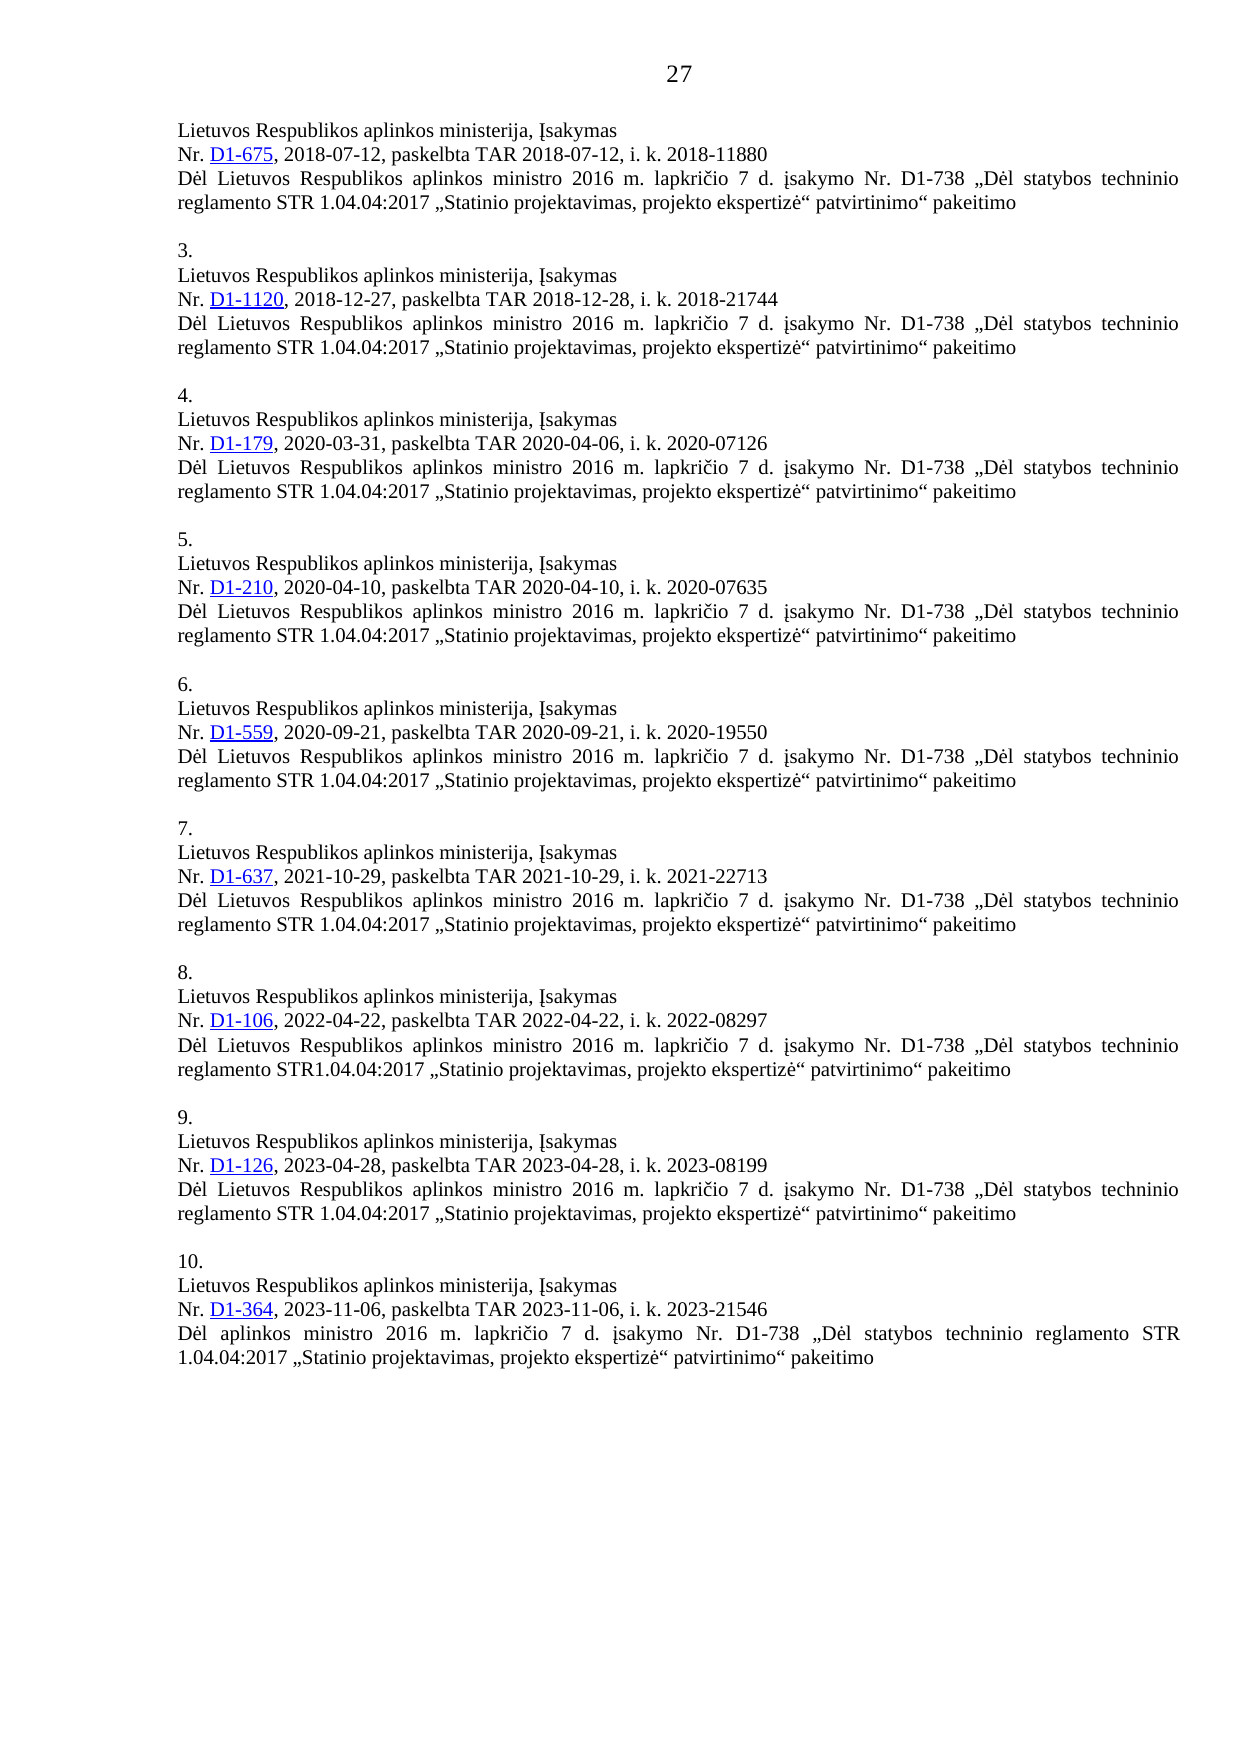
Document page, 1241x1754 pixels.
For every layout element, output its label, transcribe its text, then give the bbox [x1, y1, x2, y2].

text Nr. D1-675, 2018-07-12, paskelbta TAR 2018-07-12, i. k. 2018-11880 [177, 142, 1181, 166]
text Dėl Lietuvos Respublikos aplinkos ministro 2016 m. lapkričio 7 d. įsakymo Nr. D1-738 „Dėl statybos techninio reglamento STR 1.04.04:2017 „Statinio projektavimas, projekto ekspertizė“ patvirtinimo“ pakeitimo [177, 311, 1181, 359]
text Nr. D1-106, 2022-04-22, paskelbta TAR 2022-04-22, i. k. 2022-08297 [177, 1008, 1181, 1032]
text Dėl Lietuvos Respublikos aplinkos ministro 2016 m. lapkričio 7 d. įsakymo Nr. D1-738 „Dėl statybos techninio reglamento STR 1.04.04:2017 „Statinio projektavimas, projekto ekspertizė“ patvirtinimo“ pakeitimo [177, 888, 1181, 936]
text Dėl Lietuvos Respublikos aplinkos ministro 2016 m. lapkričio 7 d. įsakymo Nr. D1-738 „Dėl statybos techninio reglamento STR 1.04.04:2017 „Statinio projektavimas, projekto ekspertizė“ patvirtinimo“ pakeitimo [177, 599, 1181, 647]
text 8. [177, 960, 1181, 984]
text Nr. D1-1120, 2018-12-27, paskelbta TAR 2018-12-28, i. k. 2018-21744 [177, 287, 1181, 311]
text Nr. D1-179, 2020-03-31, paskelbta TAR 2020-04-06, i. k. 2020-07126 [177, 431, 1181, 455]
text 7. [177, 816, 1181, 840]
text Dėl Lietuvos Respublikos aplinkos ministro 2016 m. lapkričio 7 d. įsakymo Nr. D1-738 „Dėl statybos techninio reglamento STR 1.04.04:2017 „Statinio projektavimas, projekto ekspertizė“ patvirtinimo“ pakeitimo [177, 455, 1181, 503]
text Lietuvos Respublikos aplinkos ministerija, Įsakymas [177, 840, 1181, 864]
text 10. [177, 1249, 1181, 1273]
text Lietuvos Respublikos aplinkos ministerija, Įsakymas [177, 551, 1181, 575]
text 6. [177, 672, 1181, 696]
text Nr. D1-126, 2023-04-28, paskelbta TAR 2023-04-28, i. k. 2023-08199 [177, 1153, 1181, 1177]
text Nr. D1-210, 2020-04-10, paskelbta TAR 2020-04-10, i. k. 2020-07635 [177, 575, 1181, 599]
text 4. [177, 383, 1181, 407]
text Nr. D1-559, 2020-09-21, paskelbta TAR 2020-09-21, i. k. 2020-19550 [177, 720, 1181, 744]
text Dėl Lietuvos Respublikos aplinkos ministro 2016 m. lapkričio 7 d. įsakymo Nr. D1-738 „Dėl statybos techninio reglamento STR 1.04.04:2017 „Statinio projektavimas, projekto ekspertizė“ patvirtinimo“ pakeitimo [177, 1177, 1181, 1225]
text Lietuvos Respublikos aplinkos ministerija, Įsakymas [177, 407, 1181, 431]
text 3. [177, 238, 1181, 262]
text 9. [177, 1105, 1181, 1129]
text Dėl aplinkos ministro 2016 m. lapkričio 7 d. įsakymo Nr. D1-738 „Dėl statybos techninio reglamento STR 1.04.04:2017 „Statinio projektavimas, projekto ekspertizė“ patvirtinimo“ pakeitimo [177, 1321, 1181, 1369]
text Nr. D1-637, 2021-10-29, paskelbta TAR 2021-10-29, i. k. 2021-22713 [177, 864, 1181, 888]
text Dėl Lietuvos Respublikos aplinkos ministro 2016 m. lapkričio 7 d. įsakymo Nr. D1-738 „Dėl statybos techninio reglamento STR 1.04.04:2017 „Statinio projektavimas, projekto ekspertizė“ patvirtinimo“ pakeitimo [177, 166, 1181, 214]
text Lietuvos Respublikos aplinkos ministerija, Įsakymas [177, 1129, 1181, 1153]
text Lietuvos Respublikos aplinkos ministerija, Įsakymas [177, 696, 1181, 720]
text Dėl Lietuvos Respublikos aplinkos ministro 2016 m. lapkričio 7 d. įsakymo Nr. D1-738 „Dėl statybos techninio reglamento STR1.04.04:2017 „Statinio projektavimas, projekto ekspertizė“ patvirtinimo“ pakeitimo [177, 1032, 1181, 1081]
text Dėl Lietuvos Respublikos aplinkos ministro 2016 m. lapkričio 7 d. įsakymo Nr. D1-738 „Dėl statybos techninio reglamento STR 1.04.04:2017 „Statinio projektavimas, projekto ekspertizė“ patvirtinimo“ pakeitimo [177, 744, 1181, 792]
text Lietuvos Respublikos aplinkos ministerija, Įsakymas [177, 984, 1181, 1008]
text 5. [177, 527, 1181, 551]
text Lietuvos Respublikos aplinkos ministerija, Įsakymas [177, 262, 1181, 287]
text Nr. D1-364, 2023-11-06, paskelbta TAR 2023-11-06, i. k. 2023-21546 [177, 1297, 1181, 1321]
text Lietuvos Respublikos aplinkos ministerija, Įsakymas [177, 1273, 1181, 1297]
text Lietuvos Respublikos aplinkos ministerija, Įsakymas [177, 118, 1181, 142]
